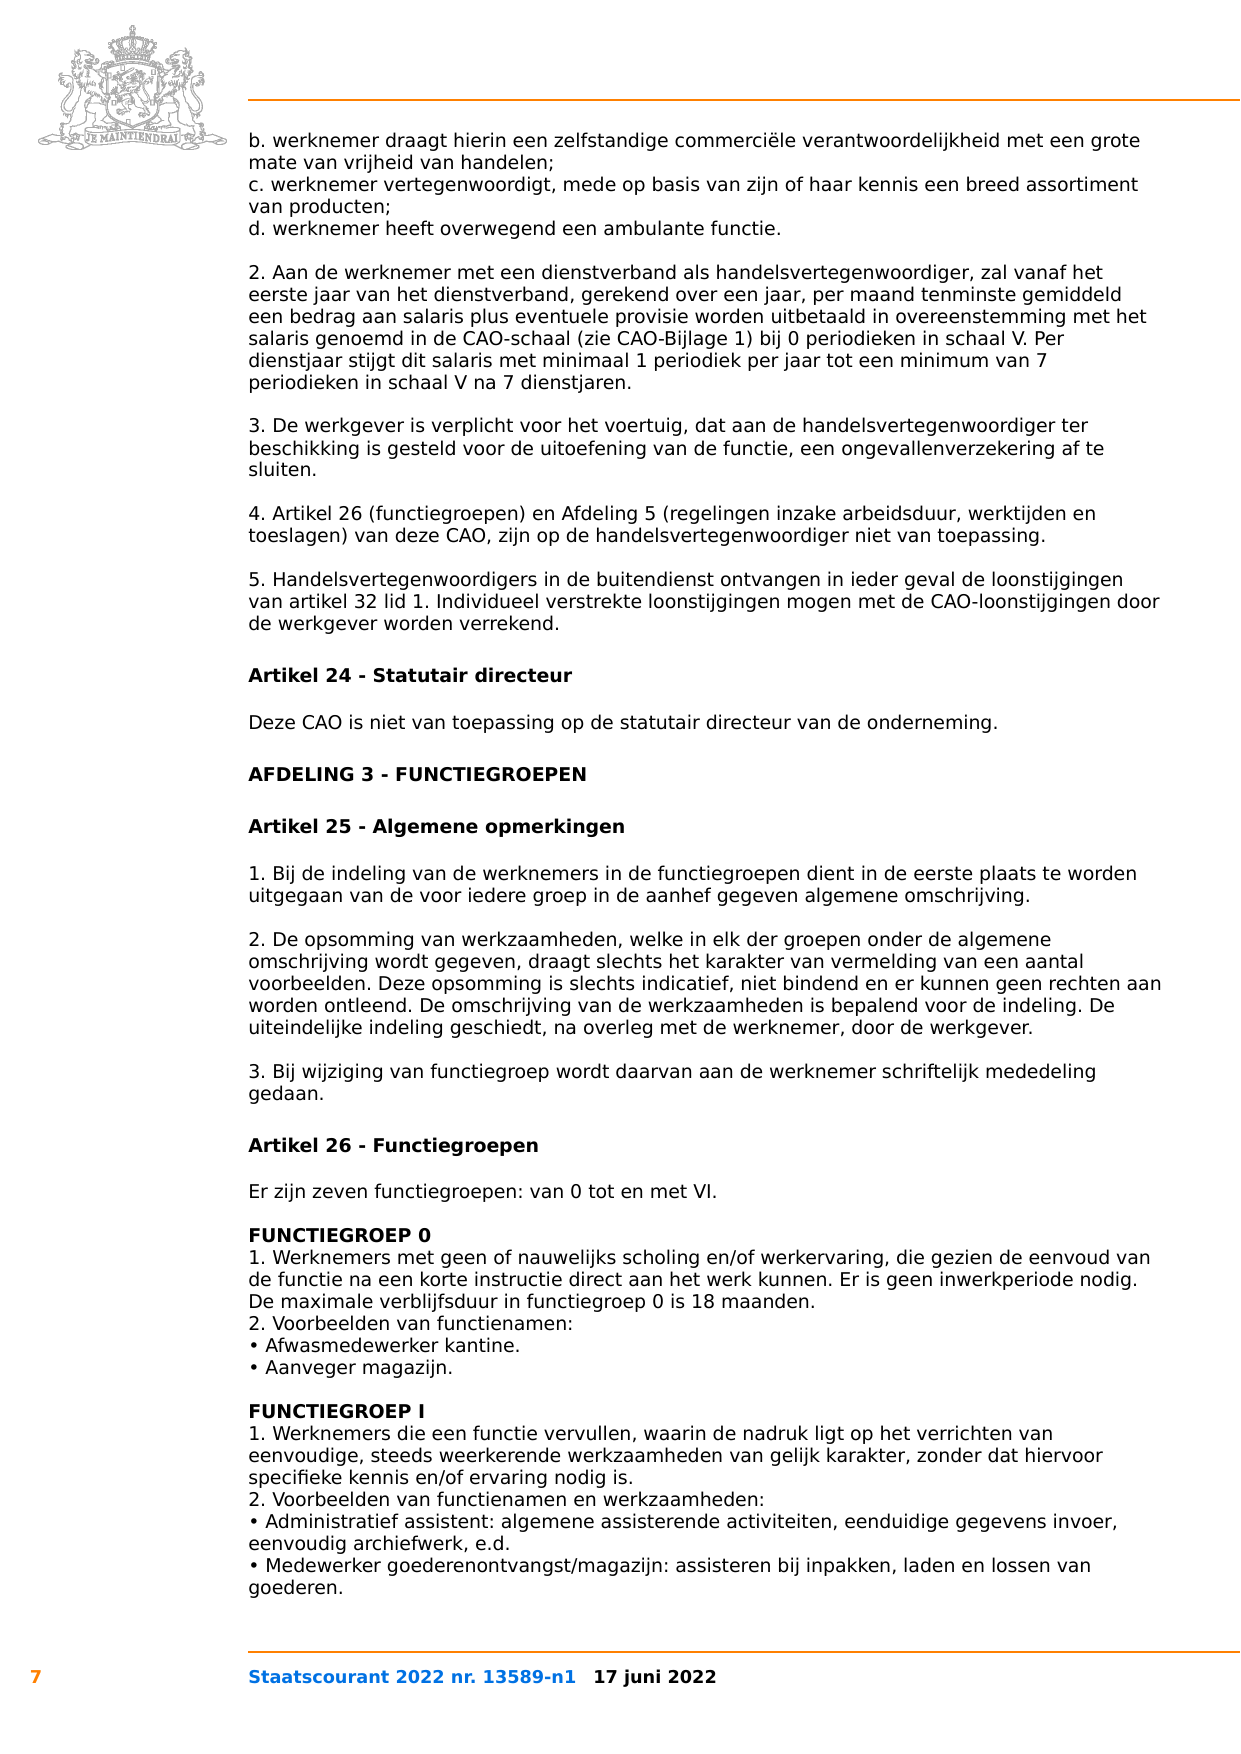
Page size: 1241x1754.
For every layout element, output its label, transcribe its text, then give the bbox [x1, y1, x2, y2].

text 2. Voorbeelden van functienamen en werkzaamheden: [248, 1489, 1163, 1511]
text 3. De werkgever is verplicht voor het voertuig, dat aan de handelsvertegenwoordiger ter beschikking is gesteld voor de uitoefening van de functie, een ongevallenverzekering af te sluiten. [248, 415, 1163, 481]
text 2. Voorbeelden van functienamen: [248, 1313, 1163, 1335]
text 3. Bij wijziging van functiegroep wordt daarvan aan de werknemer schriftelijk mededeling gedaan. [248, 1061, 1163, 1104]
text 2. De opsomming van werkzaamheden, welke in elk der groepen onder de algemene omschrijving wordt gegeven, draagt slechts het karakter van vermelding van een aantal voorbeelden. Deze opsomming is slechts indicatief, niet bindend en er kunnen geen rechten aan worden ontleend. De omschrijving van de werkzaamheden is bepalend voor de indeling. De uiteindelijke indeling geschiedt, na overleg met de werknemer, door de werkgever. [248, 929, 1163, 1039]
subtitle FUNCTIEGROEP I [248, 1401, 1163, 1423]
text 2. Aan de werknemer met een dienstverband als handelsvertegenwoordiger, zal vanaf het eerste jaar van het dienstverband, gerekend over een jaar, per maand tenminste gemiddeld een bedrag aan salaris plus eventuele provisie worden uitbetaald in overeenstemming met het salaris genoemd in de CAO-schaal (zie CAO-Bijlage 1) bij 0 periodieken in schaal V. Per dienstjaar stijgt dit salaris met minimaal 1 periodiek per jaar tot een minimum van 7 periodieken in schaal V na 7 dienstjaren. [248, 262, 1163, 393]
subtitle Artikel 26 - Functiegroepen [248, 1134, 1163, 1156]
text 1. Werknemers die een functie vervullen, waarin de nadruk ligt op het verrichten van eenvoudige, steeds weerkerende werkzaamheden van gelijk karakter, zonder dat hiervoor specifieke kennis en/of ervaring nodig is. [248, 1423, 1163, 1489]
subtitle AFDELING 3 - FUNCTIEGROEPEN [248, 764, 1163, 786]
text 5. Handelsvertegenwoordigers in de buitendienst ontvangen in ieder geval de loonstijgingen van artikel 32 lid 1. Individueel verstrekte loonstijgingen mogen met de CAO-loonstijgingen door de werkgever worden verrekend. [248, 569, 1163, 635]
subtitle Artikel 24 - Statutair directeur [248, 665, 1163, 687]
text • Administratief assistent: algemene assisterende activiteiten, eenduidige gegevens invoer, eenvoudig archiefwerk, e.d. [248, 1511, 1163, 1555]
text 1. Werknemers met geen of nauwelijks scholing en/of werkervaring, die gezien de eenvoud van de functie na een korte instructie direct aan het werk kunnen. Er is geen inwerkperiode nodig. De maximale verblijfsduur in functiegroep 0 is 18 maanden. [248, 1247, 1163, 1313]
text d. werknemer heeft overwegend een ambulante functie. [248, 218, 1163, 240]
text c. werknemer vertegenwoordigt, mede op basis van zijn of haar kennis een breed assortiment van producten; [248, 174, 1163, 218]
subtitle Artikel 25 - Algemene opmerkingen [248, 816, 1163, 838]
text • Afwasmedewerker kantine. [248, 1335, 1163, 1357]
text Er zijn zeven functiegroepen: van 0 tot en met VI. [248, 1181, 1163, 1203]
text b. werknemer draagt hierin een zelfstandige commerciële verantwoordelijkheid met een grote mate van vrijheid van handelen; [248, 130, 1163, 174]
subtitle FUNCTIEGROEP 0 [248, 1225, 1163, 1247]
text • Aanveger magazijn. [248, 1357, 1163, 1379]
text • Medewerker goederenontvangst/magazijn: assisteren bij inpakken, laden en lossen van goederen. [248, 1555, 1163, 1599]
text 1. Bij de indeling van de werknemers in de functiegroepen dient in de eerste plaats te worden uitgegaan van de voor iedere groep in de aanhef gegeven algemene omschrijving. [248, 863, 1163, 907]
picture [38, 25, 227, 150]
text 4. Artikel 26 (functiegroepen) en Afdeling 5 (regelingen inzake arbeidsduur, werktijden en toeslagen) van deze CAO, zijn op de handelsvertegenwoordiger niet van toepassing. [248, 503, 1163, 547]
text Deze CAO is niet van toepassing op de statutair directeur van de onderneming. [248, 712, 1163, 734]
